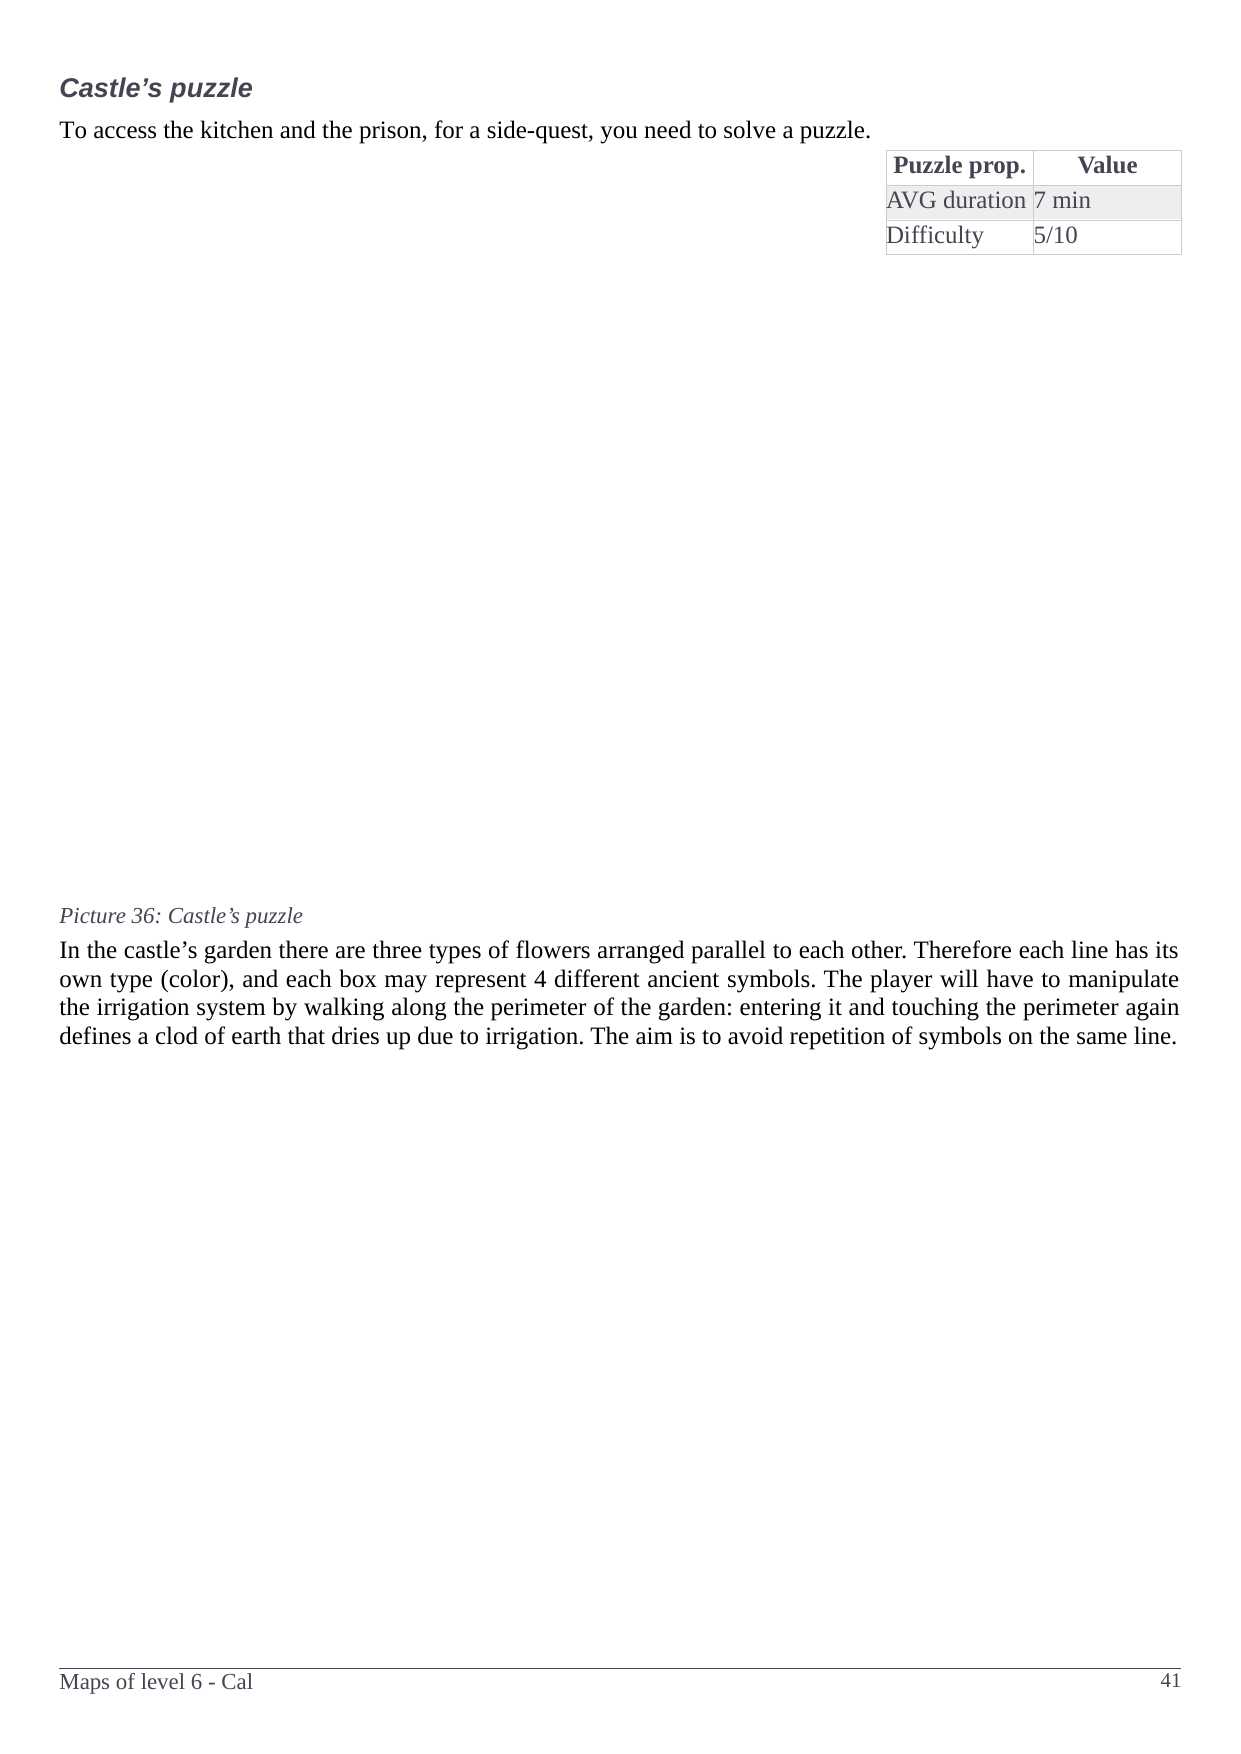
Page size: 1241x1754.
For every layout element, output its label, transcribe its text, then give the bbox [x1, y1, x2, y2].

text To access the kitchen and the prison, for a side-quest, you need to solve a puzzle. [59, 115, 1181, 144]
text In the castle’s garden there are three types of flowers arranged parallel to each other. Therefore each line has its own type (color), and each box may represent 4 different ancient symbols. The player will have to manipulate the irrigation system by walking along the perimeter of the garden: entering it and touching the perimeter again defines a clod of earth that dries up due to irrigation. The aim is to avoid repetition of symbols on the same line. [59, 935, 1181, 1050]
table_header Value [1034, 151, 1181, 185]
table_cell 7 min [1034, 186, 1181, 219]
subtitle Castle’s puzzle [59, 72, 1181, 103]
table_header Puzzle prop. [887, 151, 1033, 185]
table_cell Difficulty [887, 221, 1033, 254]
table_cell AVG duration [887, 186, 1033, 219]
table_cell 5/10 [1034, 221, 1181, 254]
table_header [59, 150, 886, 935]
table_header [64, 909, 70, 916]
table_header [886, 255, 1181, 935]
